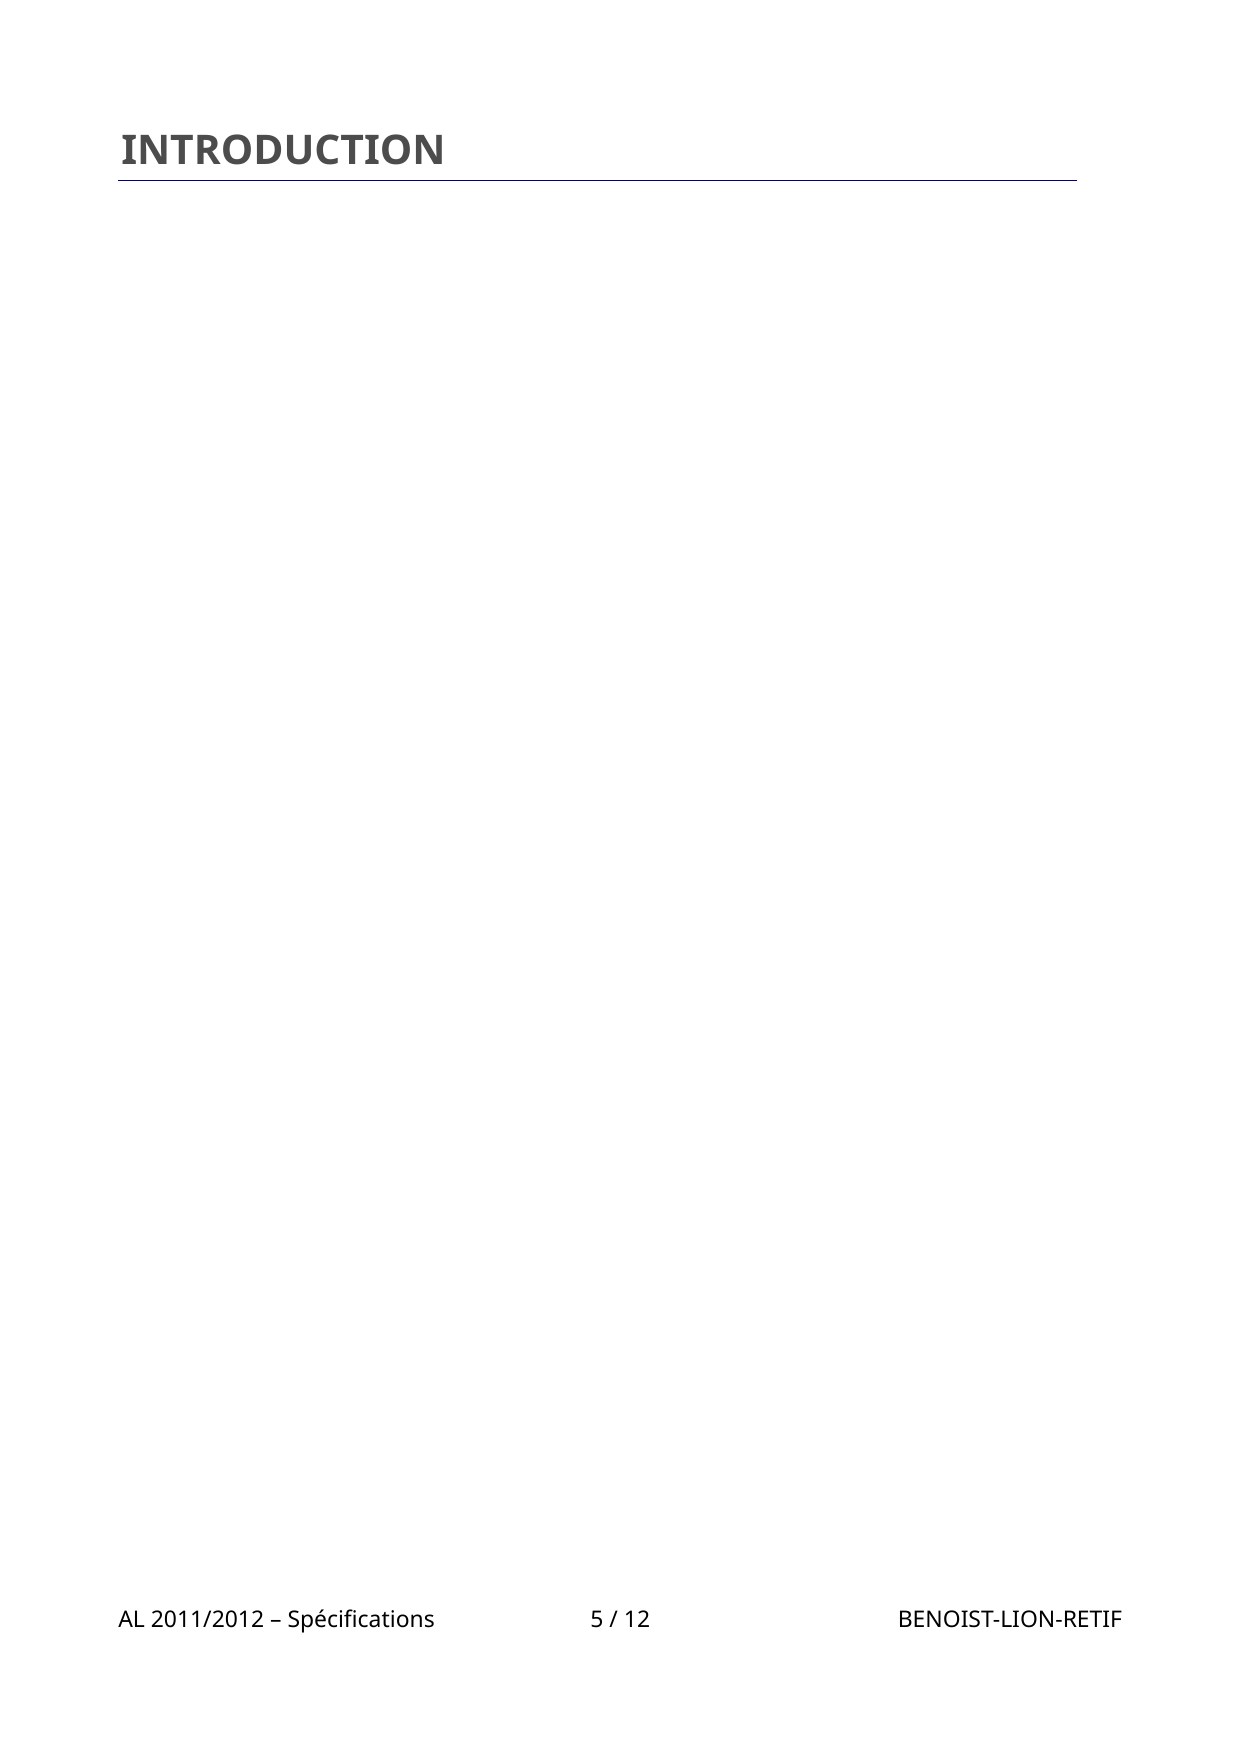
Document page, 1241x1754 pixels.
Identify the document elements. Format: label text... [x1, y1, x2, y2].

subtitle Introduction [118, 118, 1077, 180]
